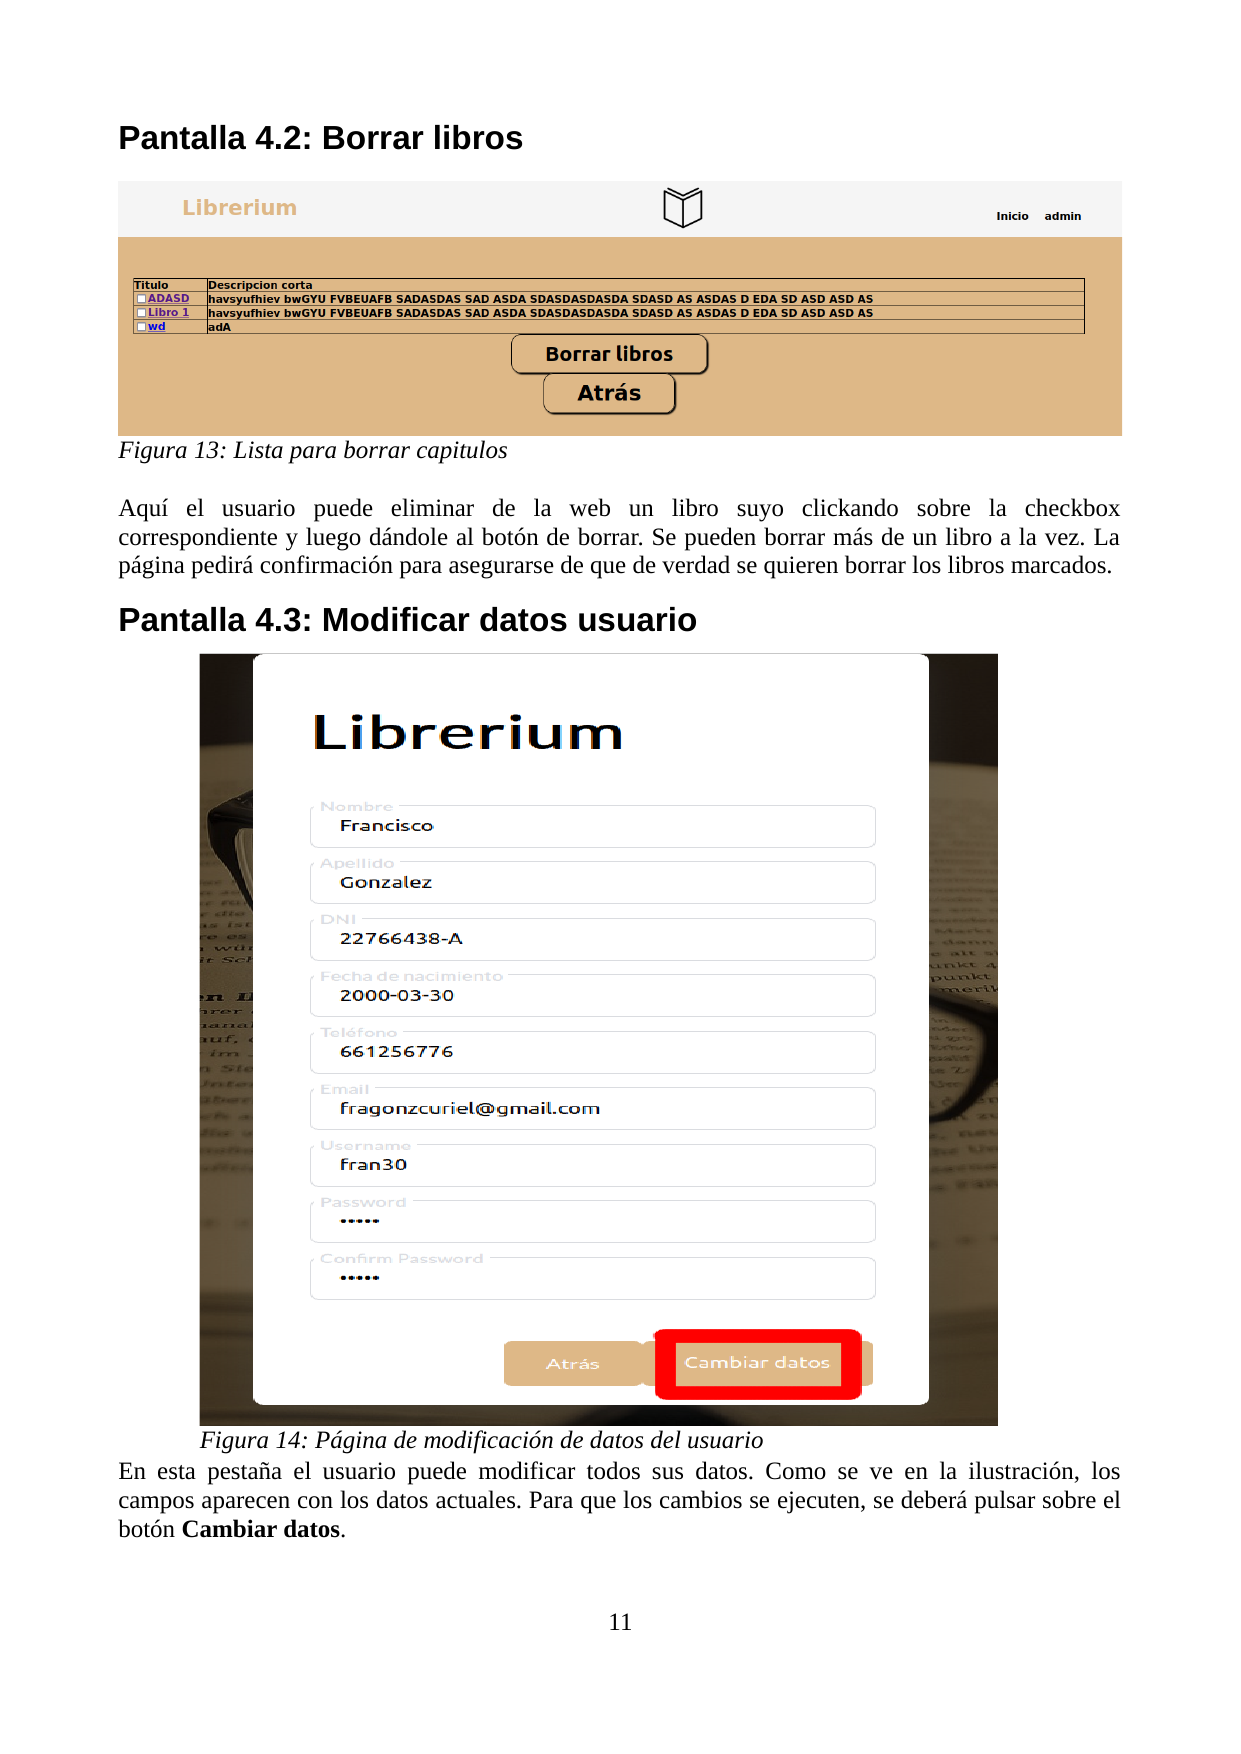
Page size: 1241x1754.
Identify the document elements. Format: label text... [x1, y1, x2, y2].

text Aquí el usuario puede eliminar de la web un libro suyo clickando sobre la checkbox correspondiente y luego dándole al botón de borrar. Se pueden borrar más de un libro a la vez. La página pedirá confirmación para asegurarse de que de verdad se quieren borrar los libros marcados. [118, 493, 1122, 579]
subtitle Pantalla 4.2: Borrar libros [118, 118, 1122, 157]
text Figura 13: Lista para borrar capitulos [118, 436, 1122, 464]
subtitle Pantalla 4.3: Modificar datos usuario [118, 600, 1122, 639]
text Figura 14: Página de modificación de datos del usuario [199, 1426, 998, 1454]
picture [199, 653, 998, 1426]
picture [118, 181, 1123, 436]
text En esta pestaña el usuario puede modificar todos sus datos. Como se ve en la ilustración, los campos aparecen con los datos actuales. Para que los cambios se ejecuten, se deberá pulsar sobre el botón Cambiar datos. [118, 1456, 1122, 1542]
